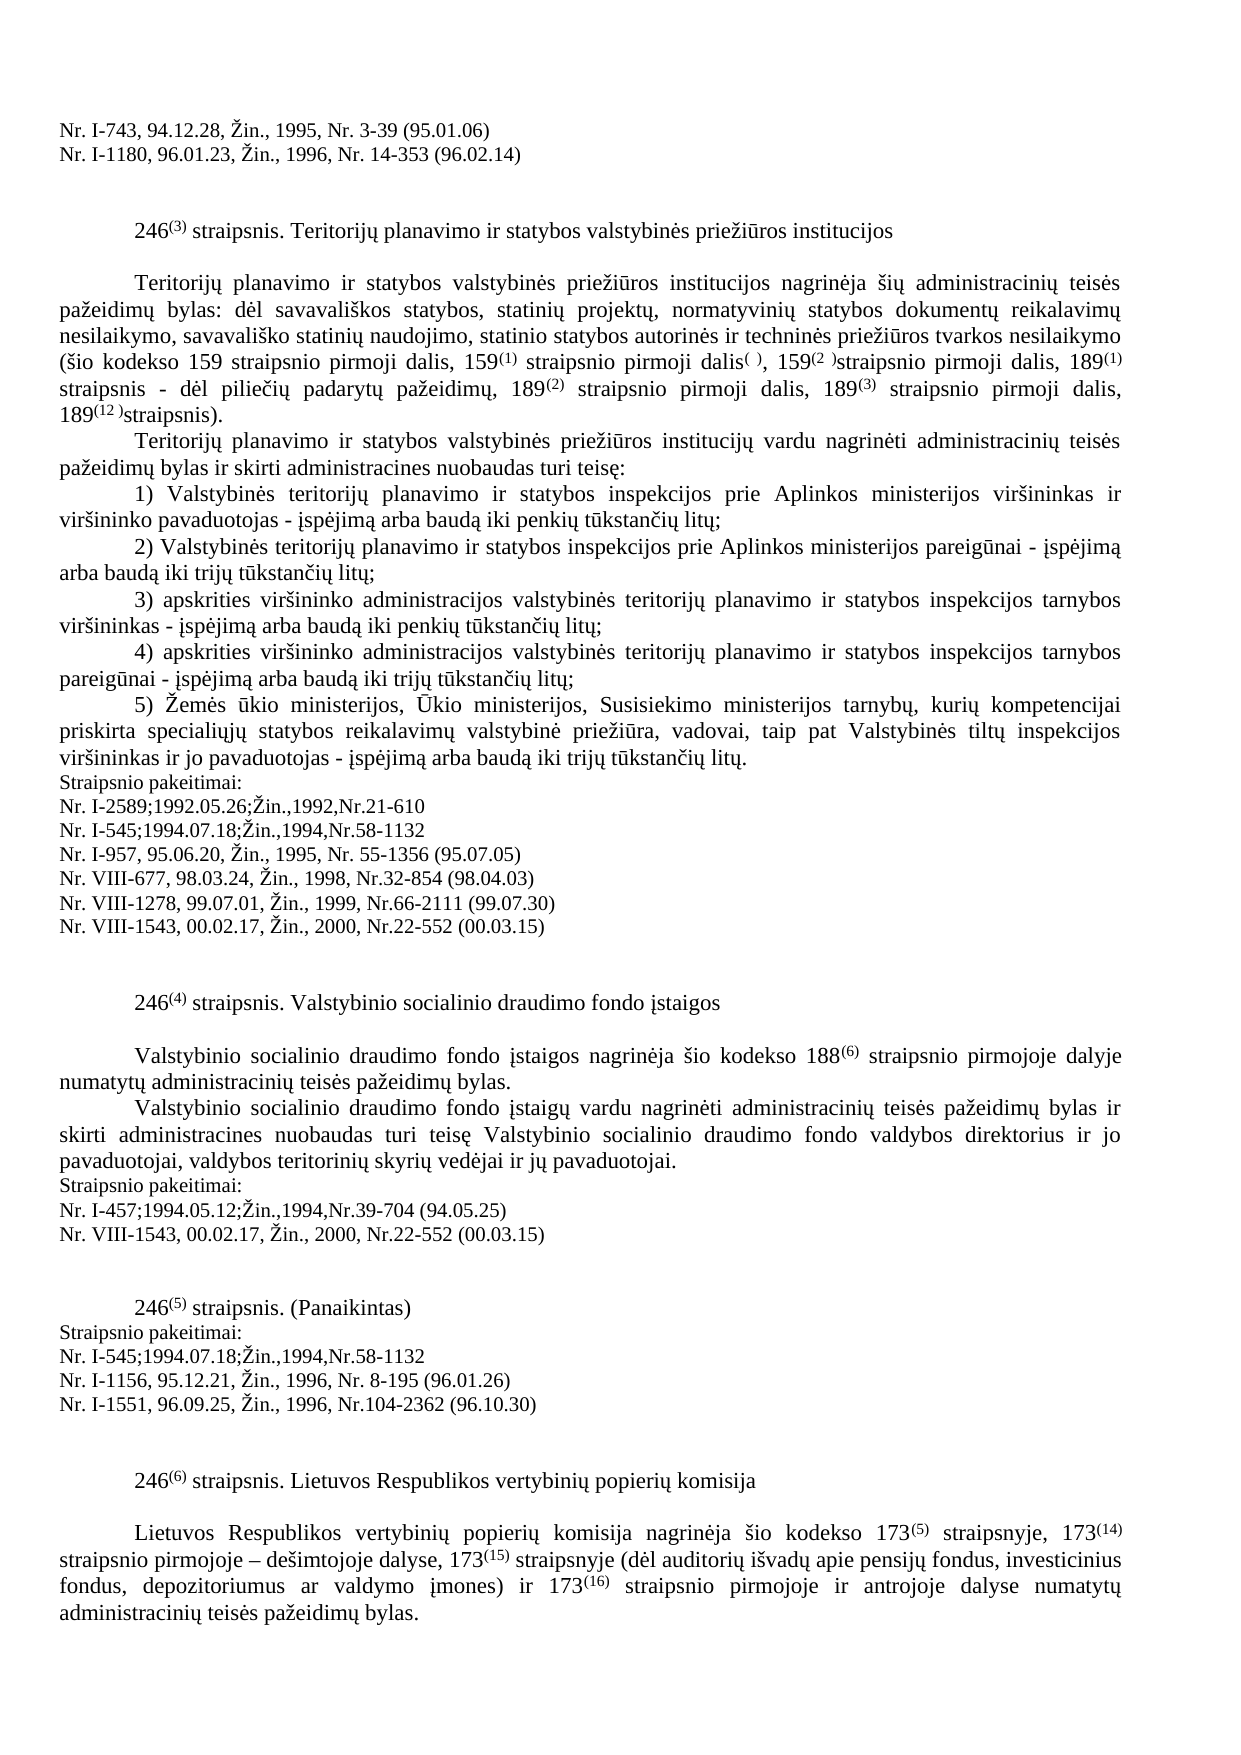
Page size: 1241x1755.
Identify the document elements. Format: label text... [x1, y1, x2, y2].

text 1) Valstybinės teritorijų planavimo ir statybos inspekcijos prie Aplinkos ministerijos viršininkas ir viršininko pavaduotojas - įspėjimą arba baudą iki penkių tūkstančių litų; [59, 480, 1122, 533]
text Straipsnio pakeitimai: [59, 1320, 1122, 1344]
text 246(4) straipsnis. Valstybinio socialinio draudimo fondo įstaigos [59, 989, 1122, 1015]
text 246(5) straipsnis. (Panaikintas) [59, 1294, 1122, 1320]
text Teritorijų planavimo ir statybos valstybinės priežiūros institucijų vardu nagrinėti administracinių teisės pažeidimų bylas ir skirti administracines nuobaudas turi teisę: [59, 427, 1122, 480]
text Nr. VIII-1543, 00.02.17, Žin., 2000, Nr.22-552 (00.03.15) [59, 1222, 1122, 1246]
text Nr. I-1180, 96.01.23, Žin., 1996, Nr. 14-353 (96.02.14) [59, 142, 1122, 166]
text 4) apskrities viršininko administracijos valstybinės teritorijų planavimo ir statybos inspekcijos tarnybos pareigūnai - įspėjimą arba baudą iki trijų tūkstančių litų; [59, 638, 1122, 691]
text Teritorijų planavimo ir statybos valstybinės priežiūros institucijos nagrinėja šių administracinių teisės pažeidimų bylas: dėl savavališkos statybos, statinių projektų, normatyvinių statybos dokumentų reikalavimų nesilaikymo, savavališko statinių naudojimo, statinio statybos autorinės ir techninės priežiūros tvarkos nesilaikymo (šio kodekso 159 straipsnio pirmoji dalis, 159(1) straipsnio pirmoji dalis( ), 159(2 )straipsnio pirmoji dalis, 189(1) straipsnis - dėl piliečių padarytų pažeidimų, 189(2) straipsnio pirmoji dalis, 189(3) straipsnio pirmoji dalis, 189(12 )straipsnis). [59, 269, 1122, 427]
text Nr. VIII-1278, 99.07.01, Žin., 1999, Nr.66-2111 (99.07.30) [59, 890, 1122, 914]
text Lietuvos Respublikos vertybinių popierių komisija nagrinėja šio kodekso 173(5) straipsnyje, 173(14) straipsnio pirmojoje – dešimtojoje dalyse, 173(15) straipsnyje (dėl auditorių išvadų apie pensijų fondus, investicinius fondus, depozitoriumus ar valdymo įmones) ir 173(16) straipsnio pirmojoje ir antrojoje dalyse numatytų administracinių teisės pažeidimų bylas. [59, 1519, 1122, 1625]
text Nr. I-743, 94.12.28, Žin., 1995, Nr. 3-39 (95.01.06) [59, 118, 1122, 142]
text Straipsnio pakeitimai: [59, 770, 1122, 794]
text Nr. VIII-1543, 00.02.17, Žin., 2000, Nr.22-552 (00.03.15) [59, 914, 1122, 938]
text Nr. I-1551, 96.09.25, Žin., 1996, Nr.104-2362 (96.10.30) [59, 1392, 1122, 1416]
text 2) Valstybinės teritorijų planavimo ir statybos inspekcijos prie Aplinkos ministerijos pareigūnai - įspėjimą arba baudą iki trijų tūkstančių litų; [59, 533, 1122, 586]
text Nr. I-2589;1992.05.26;Žin.,1992,Nr.21-610 [59, 794, 1122, 818]
text Nr. I-1156, 95.12.21, Žin., 1996, Nr. 8-195 (96.01.26) [59, 1368, 1122, 1392]
text Straipsnio pakeitimai: [59, 1173, 1122, 1197]
text 5) Žemės ūkio ministerijos, Ūkio ministerijos, Susisiekimo ministerijos tarnybų, kurių kompetencijai priskirta specialiųjų statybos reikalavimų valstybinė priežiūra, vadovai, taip pat Valstybinės tiltų inspekcijos viršininkas ir jo pavaduotojas - įspėjimą arba baudą iki trijų tūkstančių litų. [59, 691, 1122, 770]
text Nr. VIII-677, 98.03.24, Žin., 1998, Nr.32-854 (98.04.03) [59, 866, 1122, 890]
text Nr. I-545;1994.07.18;Žin.,1994,Nr.58-1132 [59, 1344, 1122, 1368]
text Valstybinio socialinio draudimo fondo įstaigų vardu nagrinėti administracinių teisės pažeidimų bylas ir skirti administracines nuobaudas turi teisę Valstybinio socialinio draudimo fondo valdybos direktorius ir jo pavaduotojai, valdybos teritorinių skyrių vedėjai ir jų pavaduotojai. [59, 1094, 1122, 1173]
text Nr. I-957, 95.06.20, Žin., 1995, Nr. 55-1356 (95.07.05) [59, 842, 1122, 866]
text 246(6) straipsnis. Lietuvos Respublikos vertybinių popierių komisija [59, 1467, 1122, 1493]
text 3) apskrities viršininko administracijos valstybinės teritorijų planavimo ir statybos inspekcijos tarnybos viršininkas - įspėjimą arba baudą iki penkių tūkstančių litų; [59, 586, 1122, 638]
text Valstybinio socialinio draudimo fondo įstaigos nagrinėja šio kodekso 188(6) straipsnio pirmojoje dalyje numatytų administracinių teisės pažeidimų bylas. [59, 1042, 1122, 1094]
text Nr. I-457;1994.05.12;Žin.,1994,Nr.39-704 (94.05.25) [59, 1197, 1122, 1222]
text Nr. I-545;1994.07.18;Žin.,1994,Nr.58-1132 [59, 818, 1122, 842]
text 246(3) straipsnis. Teritorijų planavimo ir statybos valstybinės priežiūros institucijos [134, 217, 1122, 243]
